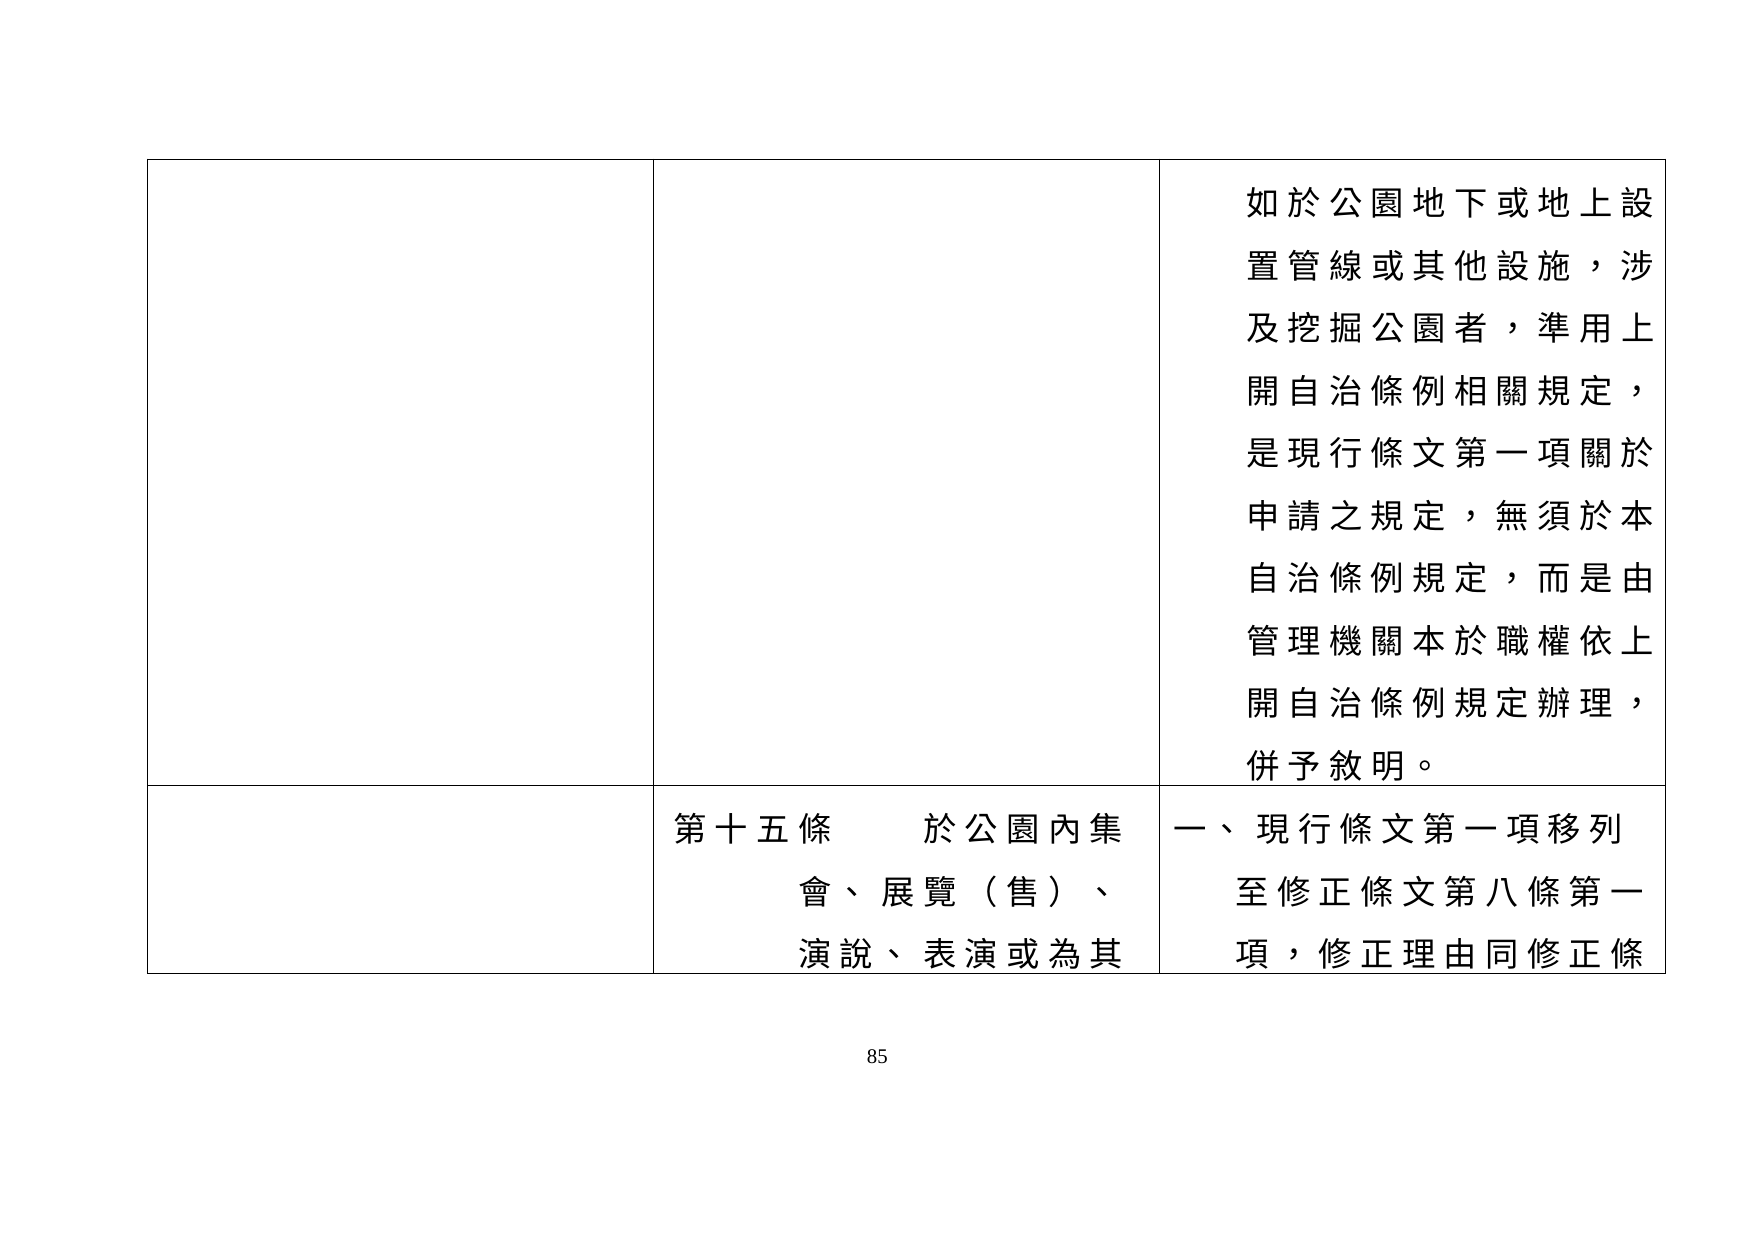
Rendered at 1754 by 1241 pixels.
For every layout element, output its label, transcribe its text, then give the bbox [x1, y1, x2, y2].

table_cell [148, 786, 653, 973]
table_cell 第十五條 於公園內集會、展覽（售）、演說、表演或為其 [654, 786, 1159, 973]
table_cell 一、現行條文第一項移列至修正條文第八條第一項，修正理由同修正條 [1160, 786, 1665, 973]
table_cell [654, 160, 1159, 784]
table_cell 如於公園地下或地上設置管線或其他設施，涉及挖掘公園者，準用上開自治條例相關規定，是現行條文第一項關於申請之規定，無須於本自治條例規定，而是由管理機關本於職權依上開自治條例規定辦理，併予敘明。 [1160, 160, 1665, 784]
table_cell [148, 160, 653, 784]
